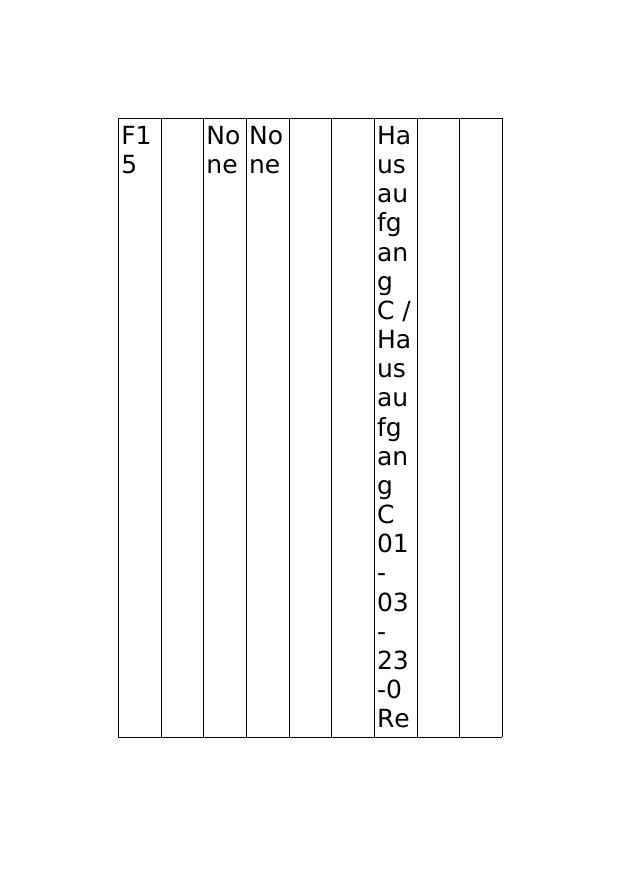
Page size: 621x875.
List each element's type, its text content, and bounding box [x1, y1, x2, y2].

table_cell [162, 119, 203, 737]
table_cell [460, 119, 502, 737]
table_cell None [204, 119, 246, 737]
table_cell F15 [119, 119, 161, 737]
table_cell None [247, 119, 289, 737]
table_cell [418, 119, 459, 737]
table_cell [332, 119, 374, 737]
table_cell [290, 119, 331, 737]
table_cell Hausaufgang C / Hausaufgang C 01-03-23-0 Re [375, 119, 417, 737]
